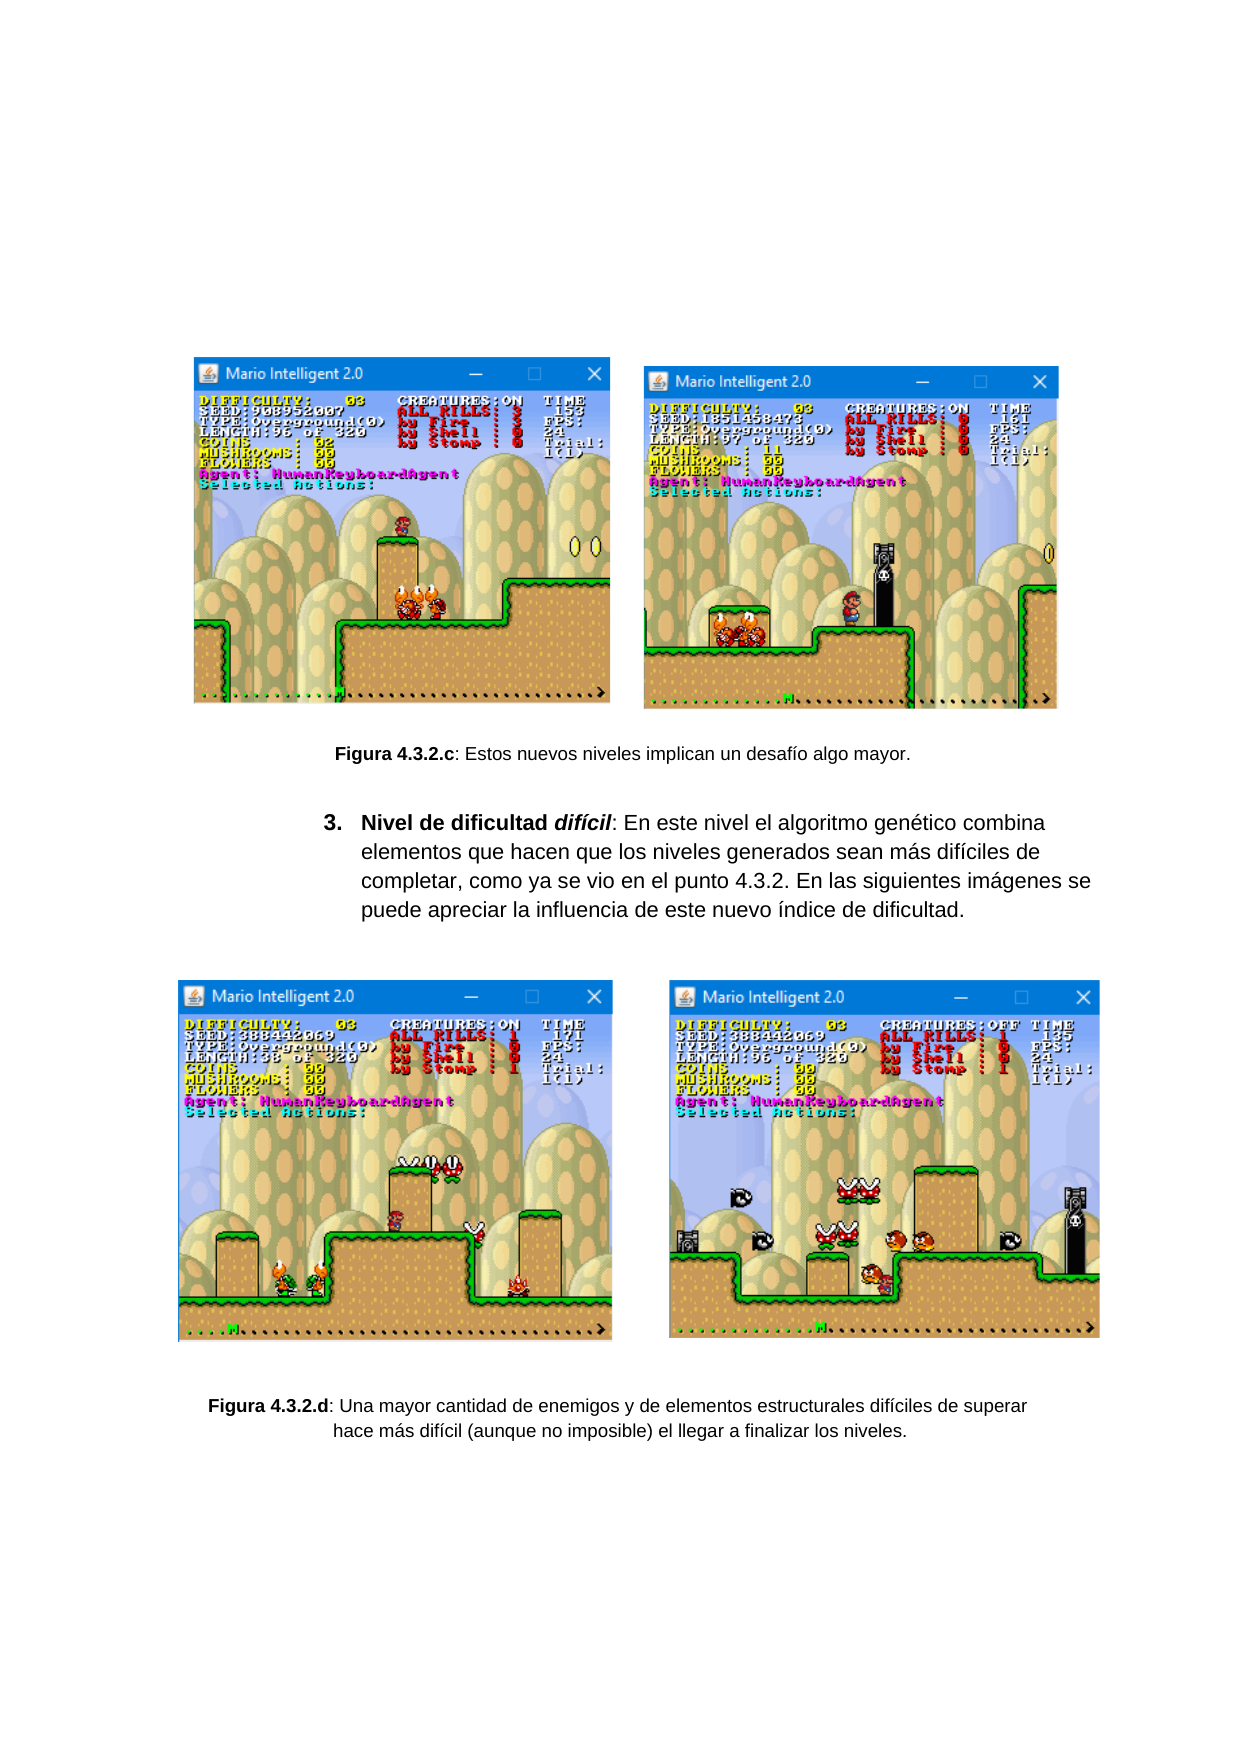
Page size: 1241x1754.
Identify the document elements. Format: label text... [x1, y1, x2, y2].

text Figura 4.3.2.c: Estos nuevos niveles implican un desafío algo mayor. [136, 743, 1104, 764]
text hace más difícil (aunque no imposible) el llegar a finalizar los niveles. [136, 1419, 1104, 1441]
picture [178, 980, 613, 1342]
list Nivel de dificultad difícil: En este nivel el algoritmo genético combina elementos que hacen que los niveles generados sean más difíciles de completar, como ya se vio en el punto 4.3.2. En las siguientes imágenes se puede apreciar la influencia de este nuevo índice de dificultad. [323, 809, 1104, 922]
picture [643, 366, 1059, 709]
picture [669, 980, 1100, 1338]
picture [193, 357, 611, 704]
text Figura 4.3.2.d: Una mayor cantidad de enemigos y de elementos estructurales difíciles de superar [136, 1394, 1104, 1416]
